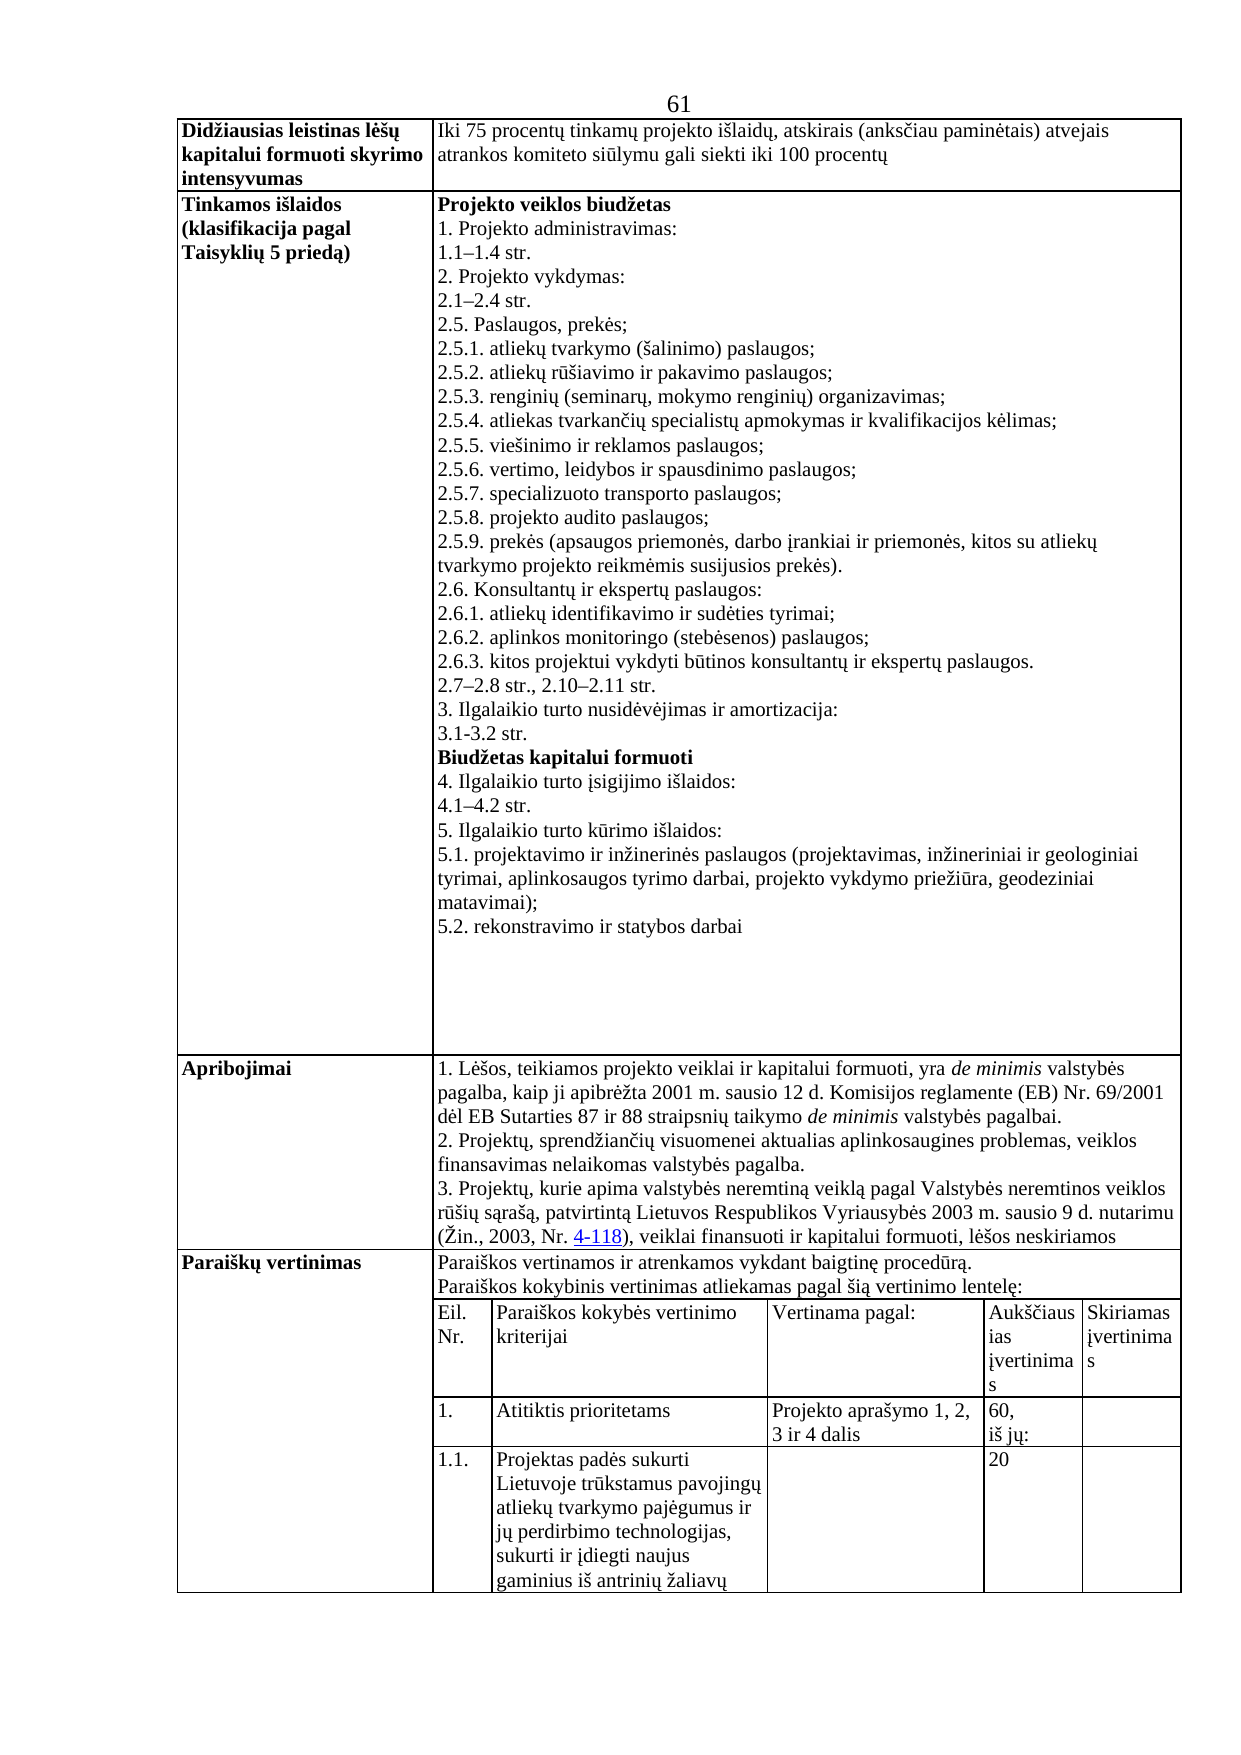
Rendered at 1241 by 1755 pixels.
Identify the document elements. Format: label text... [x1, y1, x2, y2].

table_cell 1. [434, 1398, 491, 1446]
table_cell Projekto veiklos biudžetas 1. Projekto administravimas: 1.1–1.4 str. 2. Projekto vykdymas: 2.1–2.4 str. 2.5. Paslaugos, prekės; 2.5.1. atliekų tvarkymo (šalinimo) paslaugos; 2.5.2. atliekų rūšiavimo ir pakavimo paslaugos; 2.5.3. renginių (seminarų, mokymo renginių) organizavimas; 2.5.4. atliekas tvarkančių specialistų apmokymas ir kvalifikacijos kėlimas; 2.5.5. viešinimo ir reklamos paslaugos; 2.5.6. vertimo, leidybos ir spausdinimo paslaugos; 2.5.7. specializuoto transporto paslaugos; 2.5.8. projekto audito paslaugos; 2.5.9. prekės (apsaugos priemonės, darbo įrankiai ir priemonės, kitos su atliekų tvarkymo projekto reikmėmis susijusios prekės). 2.6. Konsultantų ir ekspertų paslaugos: 2.6.1. atliekų identifikavimo ir sudėties tyrimai; 2.6.2. aplinkos monitoringo (stebėsenos) paslaugos; 2.6.3. kitos projektui vykdyti būtinos konsultantų ir ekspertų paslaugos. 2.7–2.8 str., 2.10–2.11 str. 3. Ilgalaikio turto nusidėvėjimas ir amortizacija: 3.1-3.2 str. Biudžetas kapitalui formuoti 4. Ilgalaikio turto įsigijimo išlaidos: 4.1–4.2 str. 5. Ilgalaikio turto kūrimo išlaidos: 5.1. projektavimo ir inžinerinės paslaugos (projektavimas, inžineriniai ir geologiniai tyrimai, aplinkosaugos tyrimo darbai, projekto vykdymo priežiūra, geodeziniai matavimai); 5.2. rekonstravimo ir statybos darbai [434, 192, 1180, 1054]
table_cell 20 [985, 1447, 1082, 1592]
table_cell Eil. Nr. [434, 1300, 491, 1396]
table_cell Iki 75 procentų tinkamų projekto išlaidų, atskirais (anksčiau paminėtais) atvejais atrankos komiteto siūlymu gali siekti iki 100 procentų [434, 120, 1180, 190]
table_cell 1.1. [434, 1447, 491, 1592]
table_cell Tinkamos išlaidos (klasifikacija pagal Taisyklių 5 priedą) [178, 192, 432, 1054]
table_cell Paraiškos kokybės vertinimo kriterijai [493, 1300, 767, 1396]
table_cell Atitiktis prioritetams [493, 1398, 767, 1446]
table_cell Vertinama pagal: [768, 1300, 983, 1396]
table_cell [1083, 1398, 1180, 1446]
table_cell Apribojimai [178, 1056, 432, 1248]
table_cell Skiriamas įvertinimas [1083, 1300, 1180, 1396]
table_cell [768, 1447, 983, 1592]
table_cell [1083, 1447, 1180, 1592]
table_cell Paraiškų vertinimas [178, 1250, 432, 1592]
